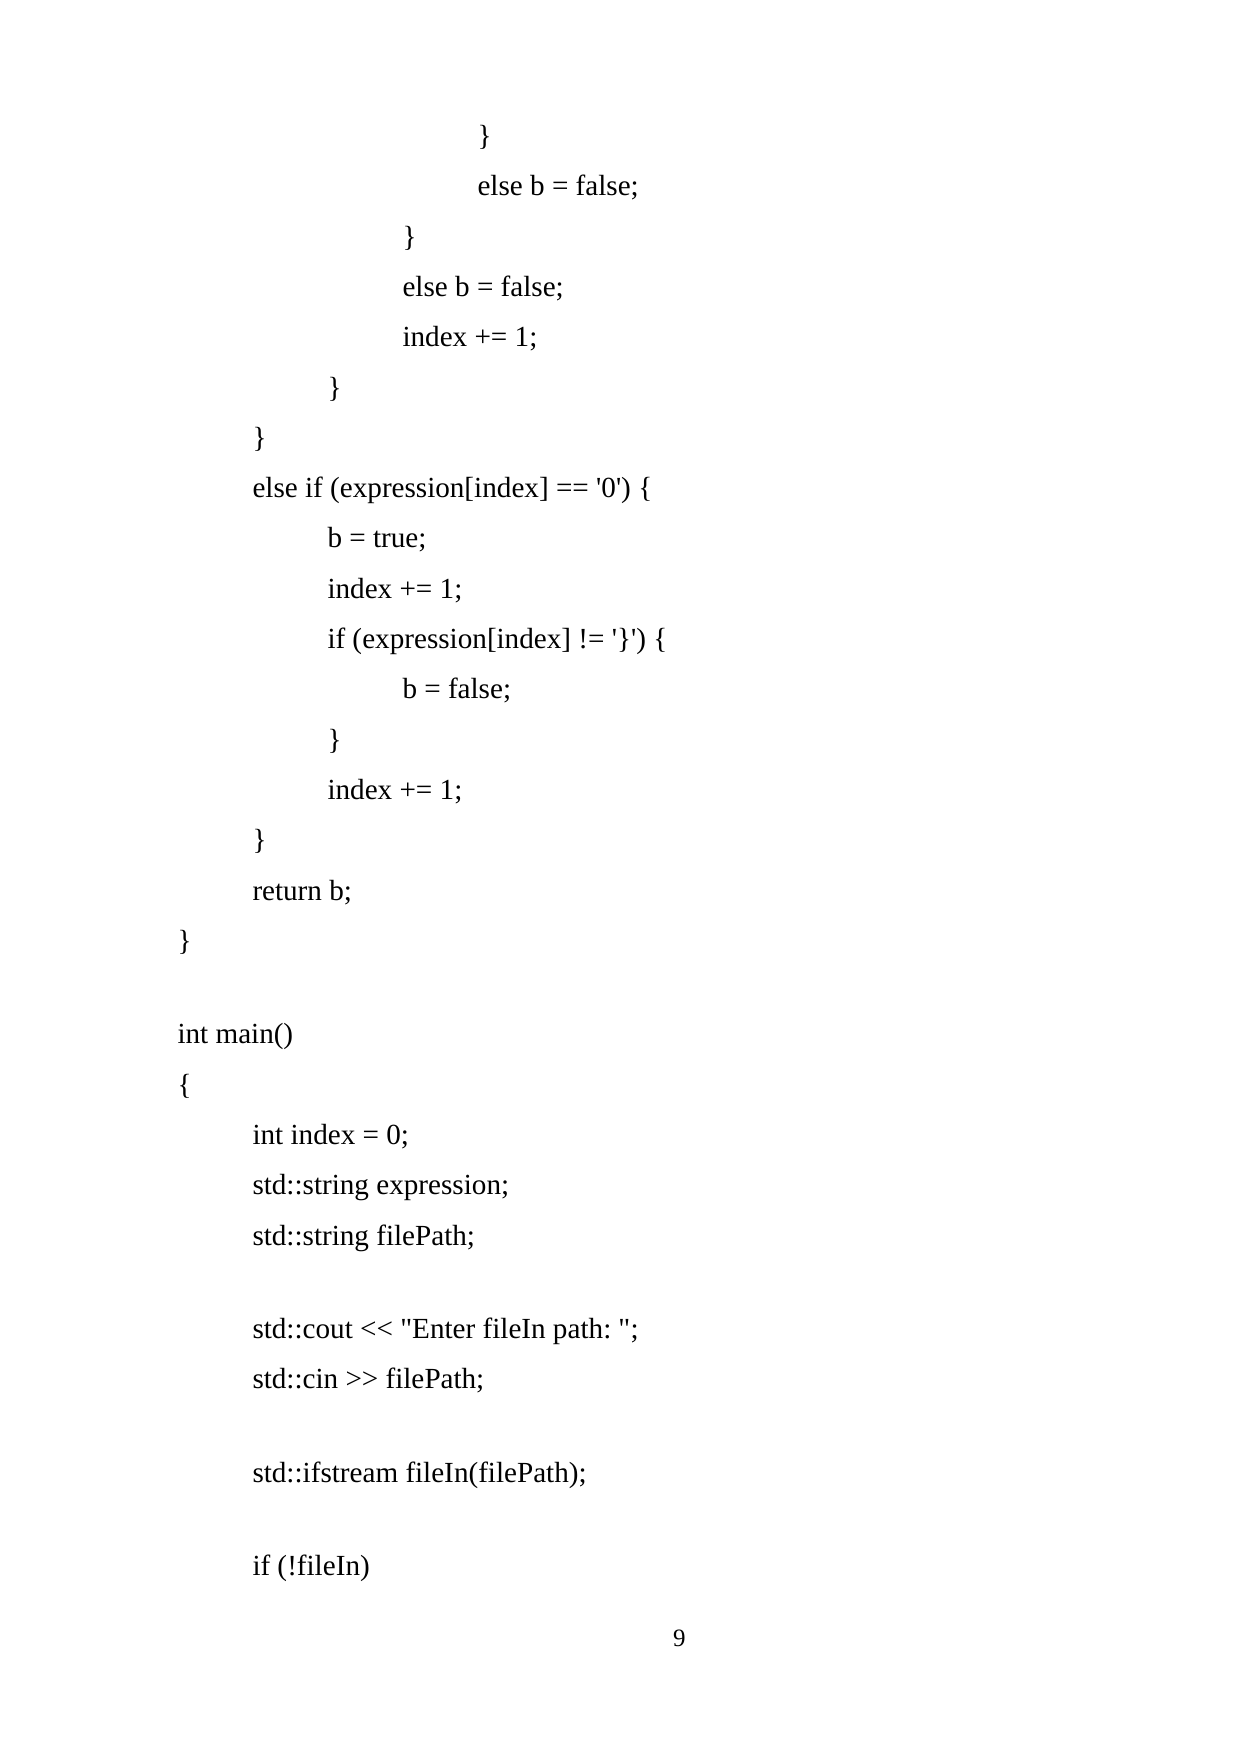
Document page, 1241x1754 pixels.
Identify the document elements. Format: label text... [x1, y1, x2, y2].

text else if (expression[index] == '0') { [177, 470, 1181, 504]
text return b; [177, 873, 1181, 906]
text int index = 0; [177, 1117, 1181, 1151]
text else b = false; [177, 269, 1181, 303]
text } [177, 420, 1181, 453]
text b = true; [177, 521, 1181, 554]
text std::string filePath; [177, 1218, 1181, 1251]
text index += 1; [177, 772, 1181, 806]
text } [177, 219, 1181, 252]
text { [177, 1067, 1181, 1100]
text if (!fileIn) [177, 1548, 1181, 1582]
text if (expression[index] != '}') { [177, 621, 1181, 655]
text } [177, 923, 1181, 957]
text } [177, 370, 1181, 403]
text } [177, 822, 1181, 856]
text std::cin >> filePath; [177, 1362, 1181, 1395]
text int main() [177, 1017, 1181, 1050]
text else b = false; [177, 168, 1181, 202]
text std::cout << "Enter fileIn path: "; [177, 1311, 1181, 1345]
text std::ifstream fileIn(filePath); [177, 1455, 1181, 1488]
text index += 1; [177, 571, 1181, 604]
text std::string expression; [177, 1167, 1181, 1201]
text index += 1; [177, 319, 1181, 353]
text } [177, 118, 1181, 152]
text } [177, 722, 1181, 755]
text b = false; [177, 672, 1181, 705]
